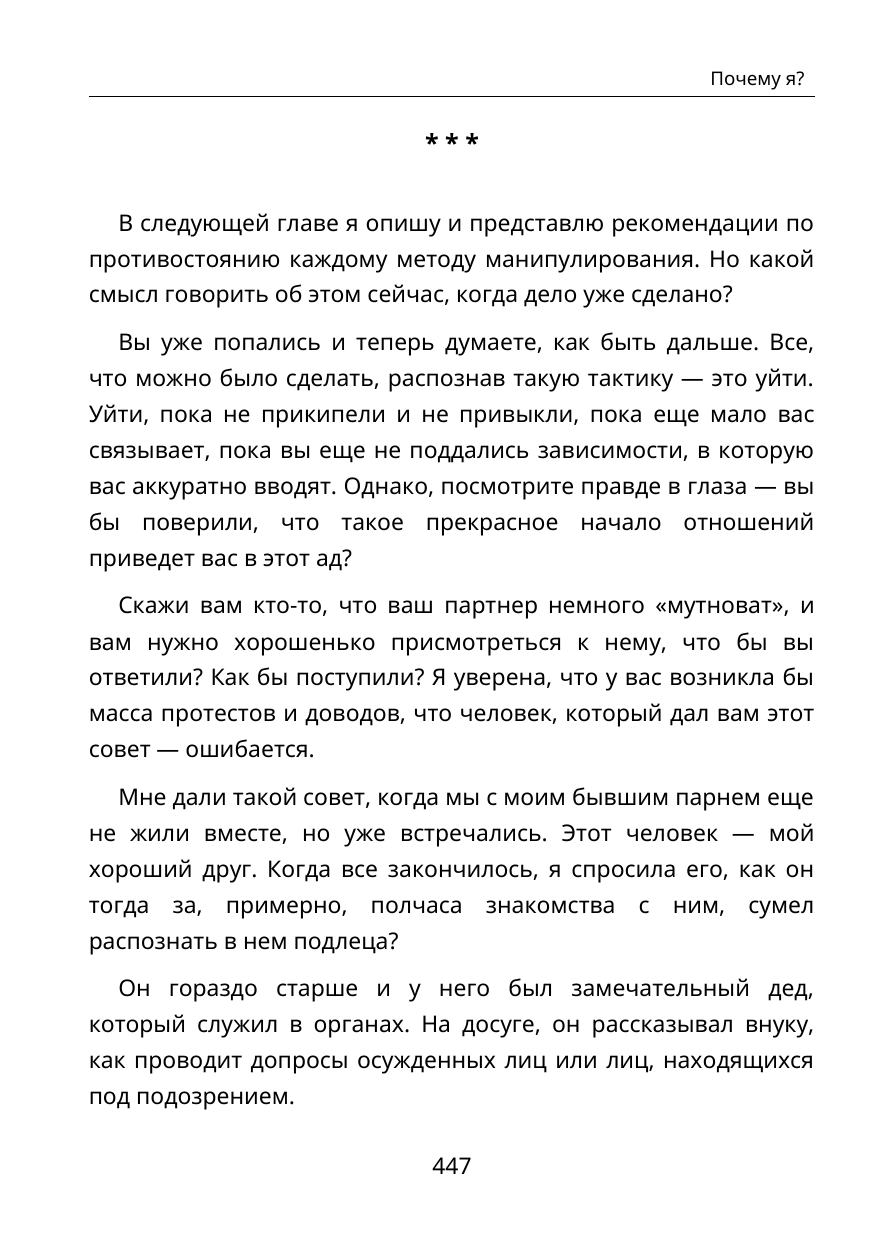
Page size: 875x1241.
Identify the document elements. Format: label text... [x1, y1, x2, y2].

subtitle * * * [88, 126, 815, 160]
text В следующей главе я опишу и представлю рекомендации по противостоянию каждому методу манипулирования. Но какой смысл говорить об этом сейчас, когда дело уже сделано? [88, 207, 815, 310]
text Скажи вам кто-то, что ваш партнер немного «мутноват», и вам нужно хорошенько присмотреться к нему, что бы вы ответили? Как бы поступили? Я уверена, что у вас возникла бы масса протестов и доводов, что человек, который дал вам этот совет — ошибается. [88, 589, 815, 764]
text Мне дали такой совет, когда мы с моим бывшим парнем еще не жили вместе, но уже встречались. Этот человек — мой хороший друг. Когда все закончилось, я спросила его, как он тогда за, примерно, полчаса знакомства с ним, сумел распознать в нем подлеца? [88, 781, 815, 956]
text Он гораздо старше и у него был замечательный дед, который служил в органах. На досуге, он рассказывал внуку, как проводит допросы осужденных лиц или лиц, находящихся под подозрением. [88, 972, 815, 1111]
text Вы уже попались и теперь думаете, как быть дальше. Все, что можно было сделать, распознав такую тактику — это уйти. Уйти, пока не прикипели и не привыкли, пока еще мало вас связывает, пока вы еще не поддались зависимости, в которую вас аккуратно вводят. Однако, посмотрите правде в глаза — вы бы поверили, что такое прекрасное начало отношений приведет вас в этот ад? [88, 326, 815, 573]
